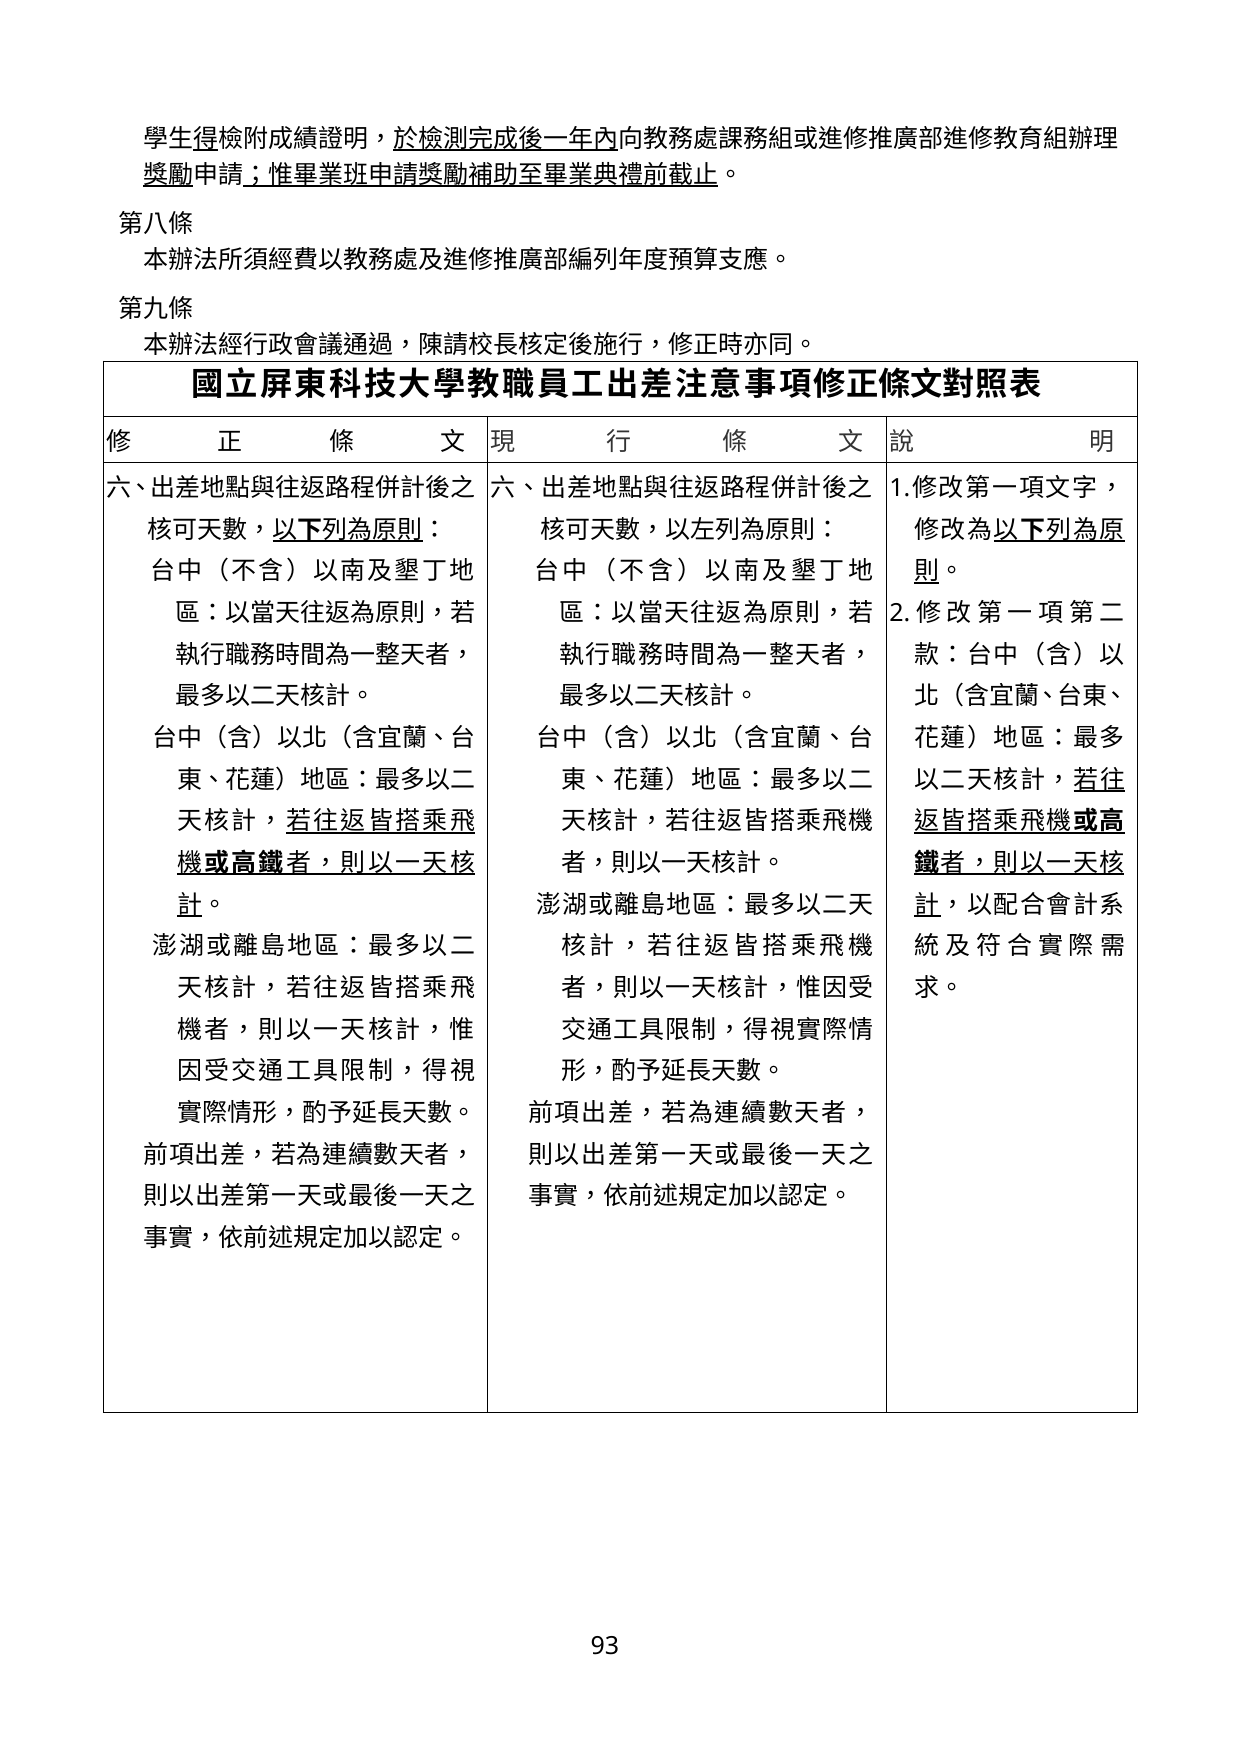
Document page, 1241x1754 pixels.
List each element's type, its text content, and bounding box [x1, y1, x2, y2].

text 第八條 [118, 203, 1122, 239]
text 本辦法所須經費以教務處及進修推廣部編列年度預算支應。 [143, 239, 1122, 276]
text 學生得檢附成績證明，於檢測完成後一年內向教務處課務組或進修推廣部進修教育組辦理獎勵申請；惟畢業班申請獎勵補助至畢業典禮前截止。 [143, 118, 1122, 191]
text 本辦法經行政會議通過，陳請校長核定後施行，修正時亦同。 [143, 324, 1122, 361]
table_cell 1.修改第一項文字，修改為以下列為原則。 2.修改第一項第二款：台中（含）以北（含宜蘭、台東、花蓮）地區：最多以二天核計，若往返皆搭乘飛機或高鐵者，則以一天核計，以配合會計系統及符合實際需求。 [887, 463, 1137, 1412]
text 第九條 [118, 288, 1122, 324]
table_cell 六、出差地點與往返路程併計後之核可天數，以下列為原則： 台中（不含）以南及墾丁地區：以當天往返為原則，若執行職務時間為一整天者，最多以二天核計。 台中（含）以北（含宜蘭、台東、花蓮）地區：最多以二天核計，若往返皆搭乘飛機或高鐵者，則以一天核計。 澎湖或離島地區：最多以二天核計，若往返皆搭乘飛機者，則以一天核計，惟因受交通工具限制，得視實際情形，酌予延長天數。 前項出差，若為連續數天者，則以出差第一天或最後一天之事實，依前述規定加以認定。 [104, 463, 487, 1412]
table_cell 六、出差地點與往返路程併計後之核可天數，以左列為原則： 台中（不含）以南及墾丁地區：以當天往返為原則，若執行職務時間為一整天者，最多以二天核計。 台中（含）以北（含宜蘭、台東、花蓮）地區：最多以二天核計，若往返皆搭乘飛機者，則以一天核計。 澎湖或離島地區：最多以二天核計，若往返皆搭乘飛機者，則以一天核計，惟因受交通工具限制，得視實際情形，酌予延長天數。 前項出差，若為連續數天者，則以出差第一天或最後一天之事實，依前述規定加以認定。 [488, 463, 886, 1412]
table_cell 修正條文 [104, 417, 487, 462]
table_cell 說明 [887, 417, 1137, 462]
table_header 國立屏東科技大學教職員工出差注意事項修正條文對照表 [104, 362, 1137, 416]
table_cell 現行條文 [488, 417, 886, 462]
